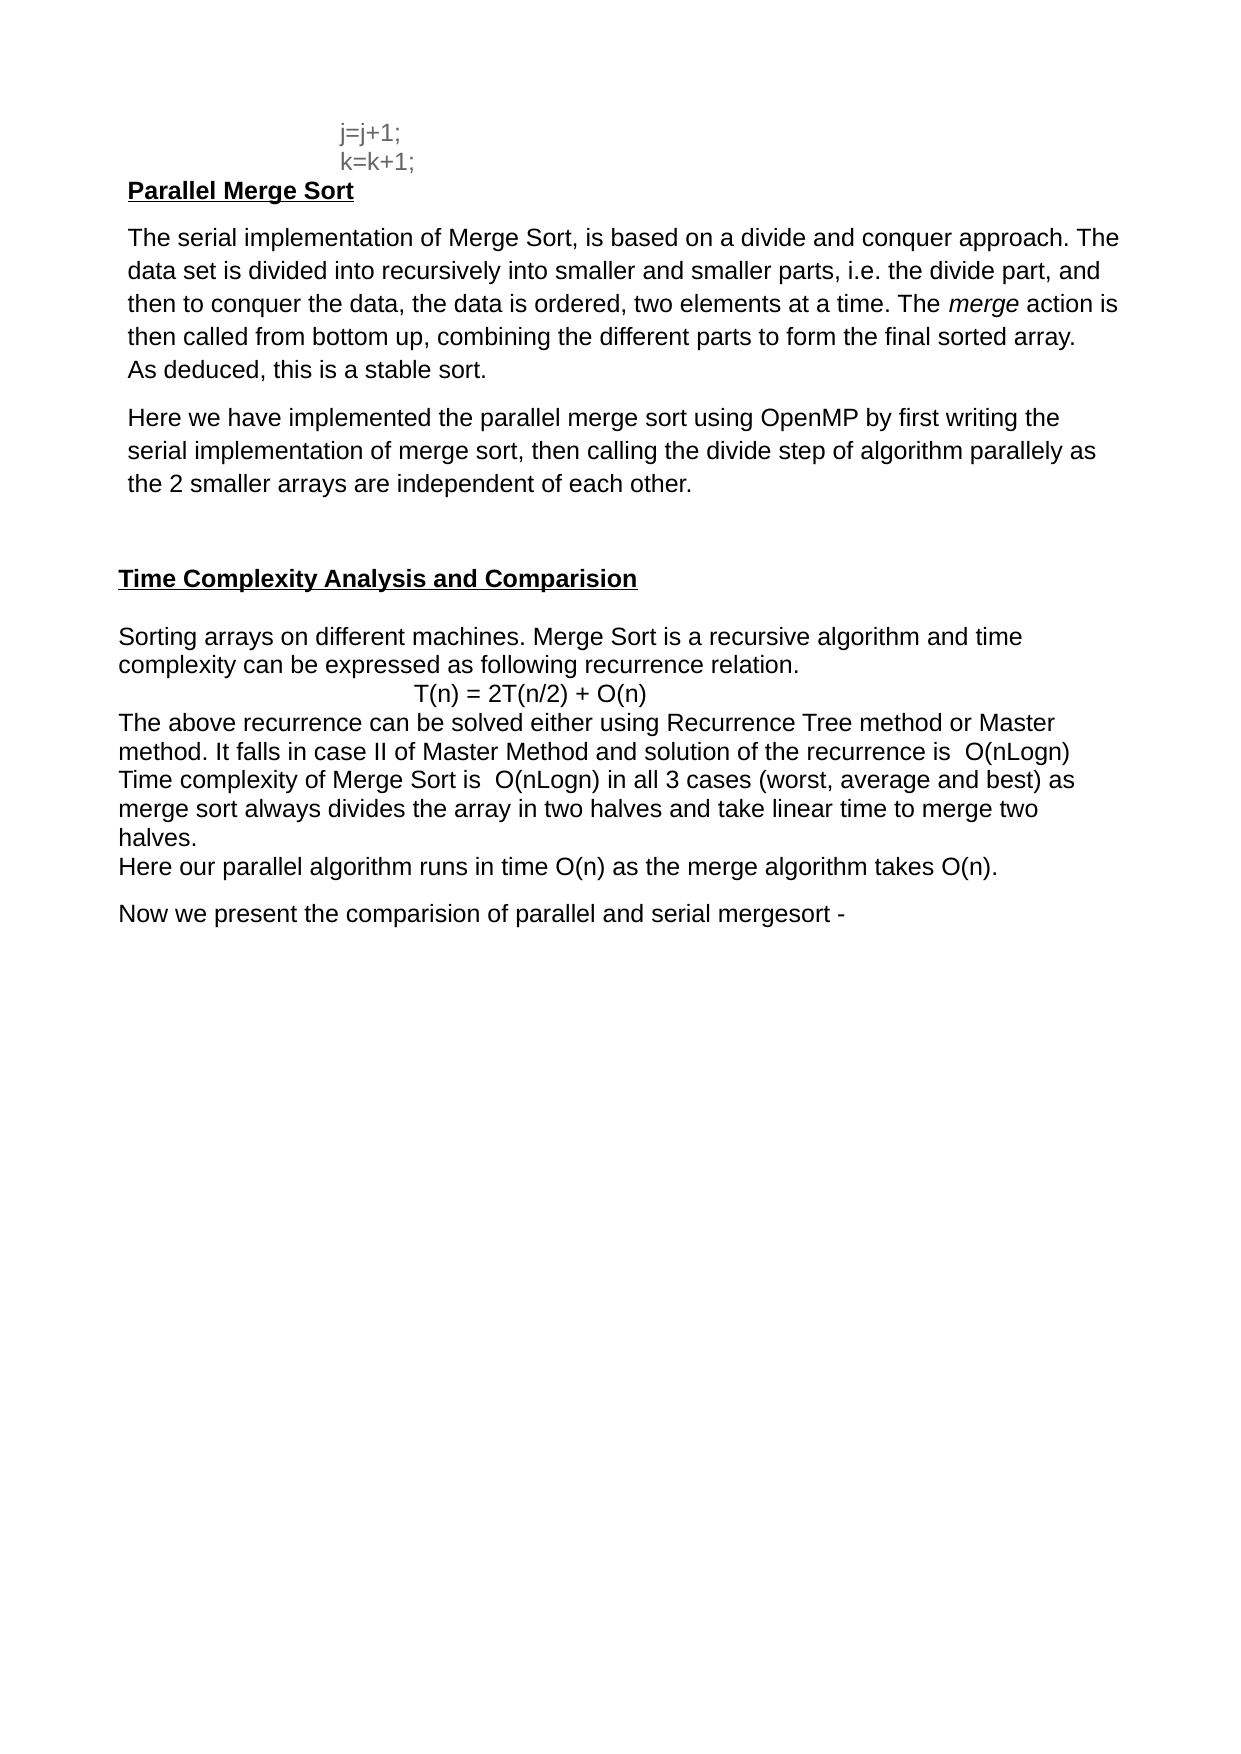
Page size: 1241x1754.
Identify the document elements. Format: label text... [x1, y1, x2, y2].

text Parallel Merge Sort [127, 176, 1122, 204]
text Time Complexity Analysis and Comparision [118, 564, 1122, 593]
text Here our parallel algorithm runs in time O(n) as the merge algorithm takes O(n). [118, 852, 1122, 880]
text The serial implementation of Merge Sort, is based on a divide and conquer approach. The data set is divided into recursively into smaller and smaller parts, i.e. the divide part, and then to conquer the data, the data is ordered, two elements at a time. The merge action is then called from bottom up, combining the different parts to form the final sorted array. As deduced, this is a stable sort. [127, 223, 1122, 384]
text Sorting arrays on different machines. Merge Sort is a recursive algorithm and time complexity can be expressed as following recurrence relation. T(n) = 2T(n/2) + O(n) The above recurrence can be solved either using Recurrence Tree method or Master method. It falls in case II of Master Method and solution of the recurrence is O(nLogn) Time complexity of Merge Sort is O(nLogn) in all 3 cases (worst, average and best) as merge sort always divides the array in two halves and take linear time to merge two halves. [118, 622, 1122, 852]
text Here we have implemented the parallel merge sort using OpenMP by first writing the serial implementation of merge sort, then calling the divide step of algorithm parallely as the 2 smaller arrays are independent of each other. [127, 403, 1122, 498]
text k=k+1; [118, 147, 1122, 176]
text Now we present the comparision of parallel and serial mergesort - [118, 899, 1122, 928]
text j=j+1; [118, 118, 1122, 147]
